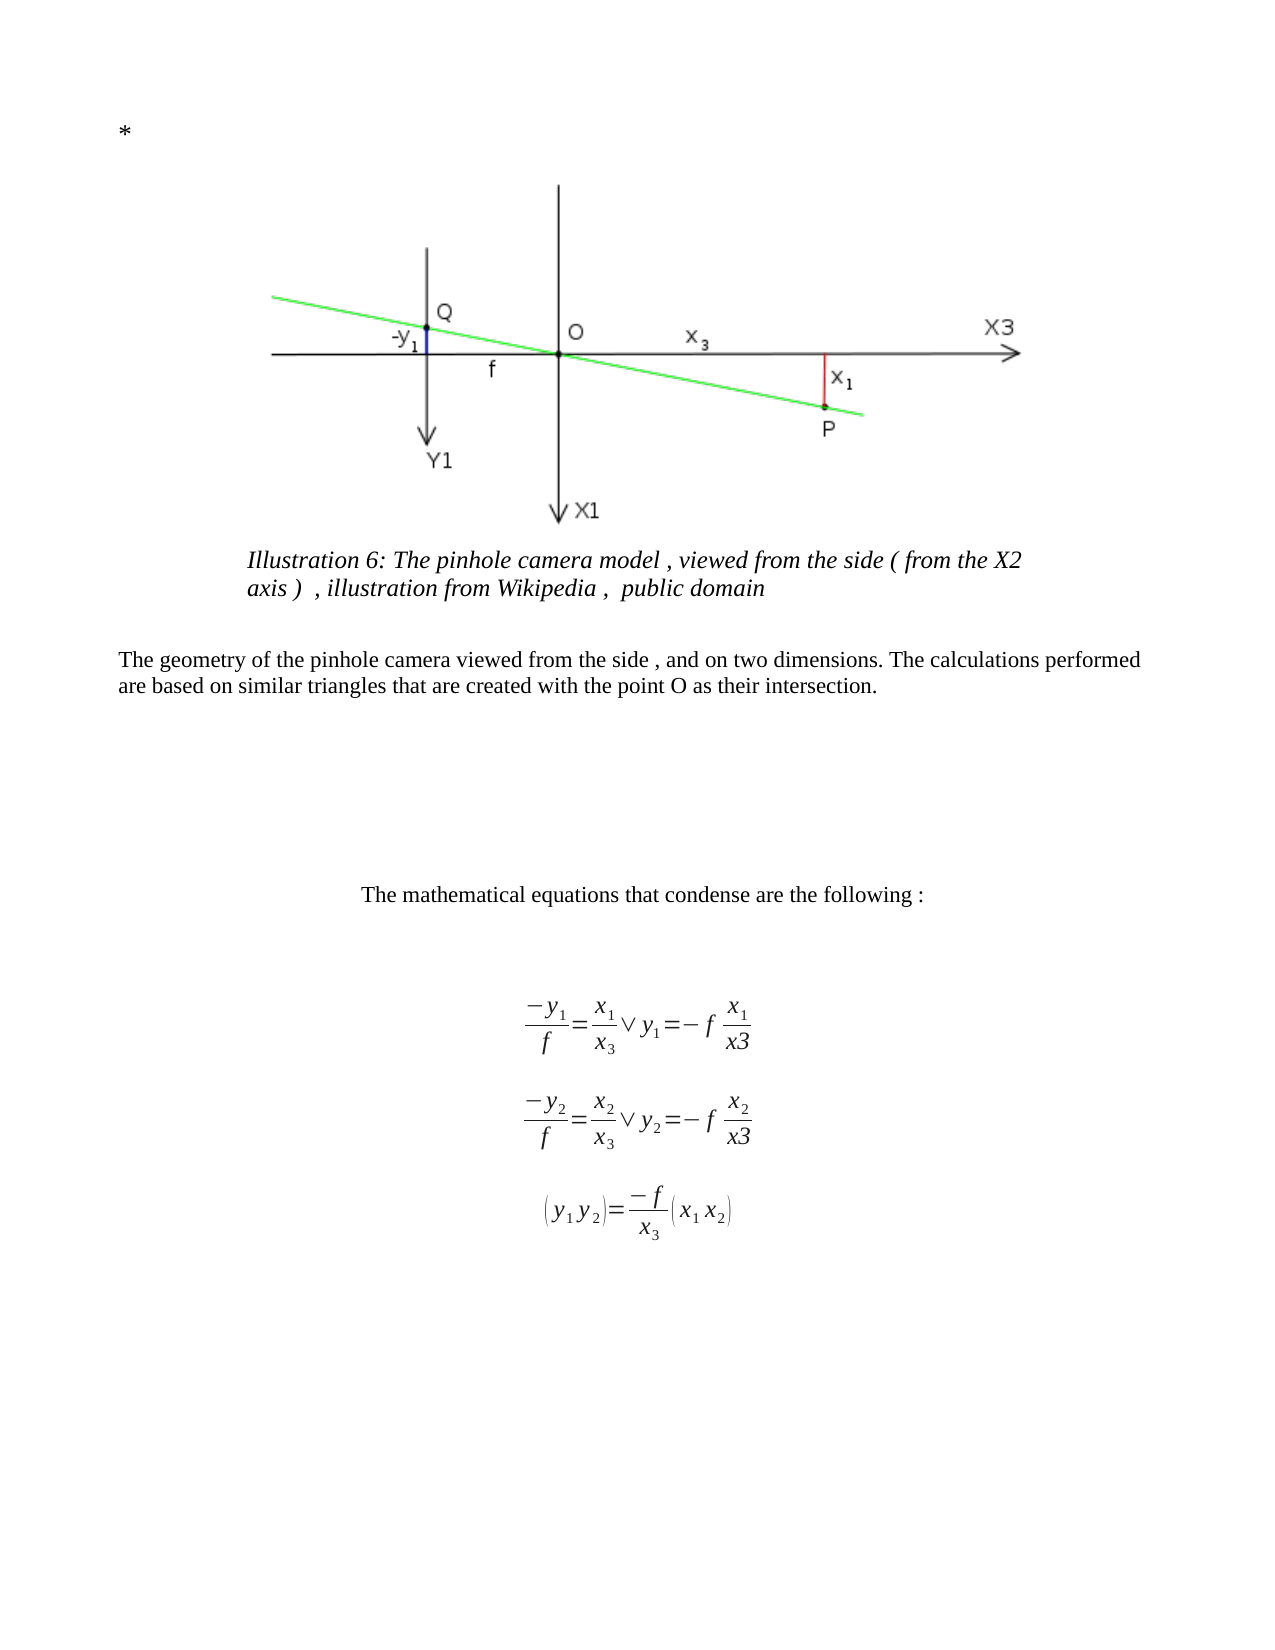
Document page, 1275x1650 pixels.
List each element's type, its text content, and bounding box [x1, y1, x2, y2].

text The geometry of the pinhole camera viewed from the side , and on two dimensions. The calculations performed are based on similar triangles that are created with the point O as their intersection. [118, 646, 1157, 698]
text The mathematical equations that condense are the following : [118, 881, 1157, 907]
text * [118, 118, 1157, 149]
text Illustration 6: The pinhole camera model , viewed from the side ( from the X2 axis ) , illustration from Wikipedia , public domain [247, 545, 1028, 602]
picture [247, 174, 1029, 545]
